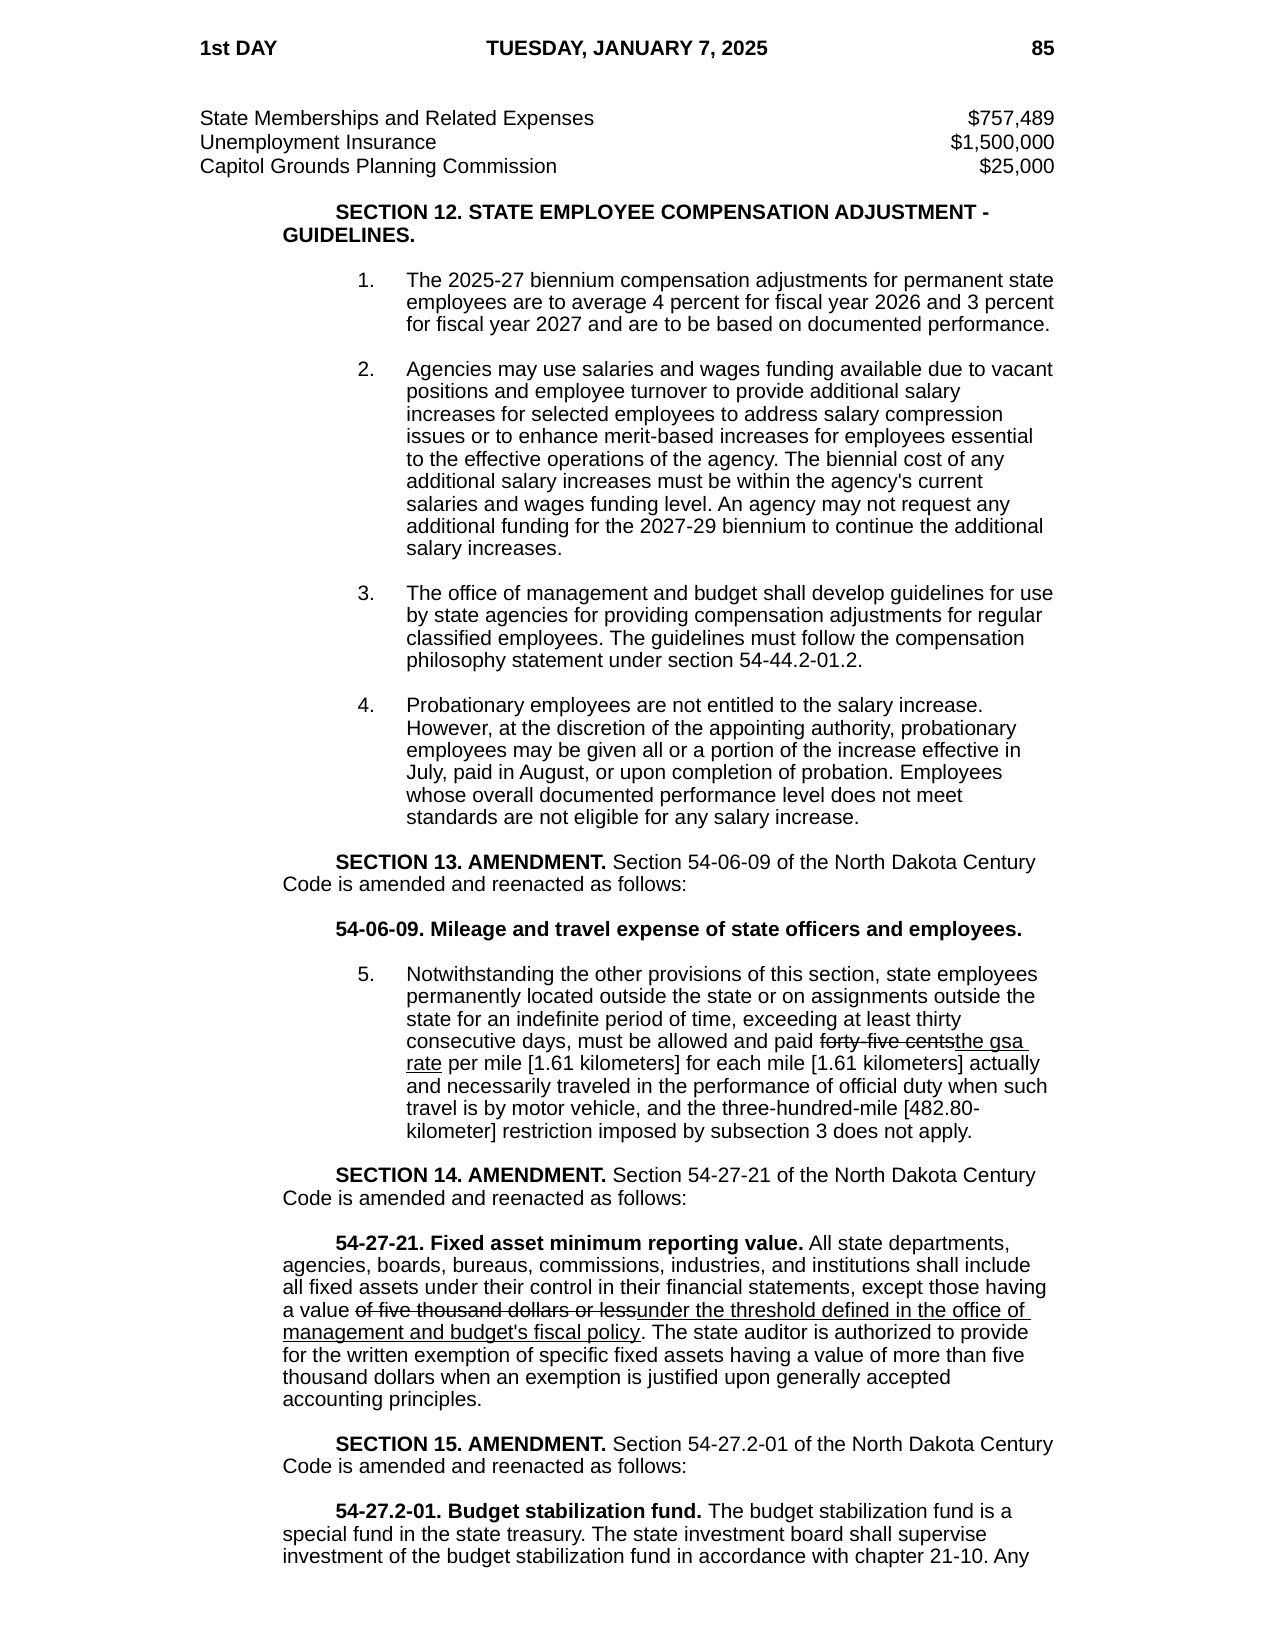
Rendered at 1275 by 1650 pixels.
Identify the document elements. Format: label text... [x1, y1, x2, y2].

table_header $757,489 [744, 106, 1054, 130]
table_cell Capitol Grounds Planning Commission [200, 154, 744, 178]
text SECTION 13. AMENDMENT. Section 54-06-09 of the North Dakota Century Code is amended and reenacted as follows: [282, 851, 1054, 896]
subtitle Page 85 [9, 9, 109, 33]
text 1. The 2025-27 biennium compensation adjustments for permanent state employees are to average 4 percent for fiscal year 2026 and 3 percent for fiscal year 2027 and are to be based on documented performance. [199, 269, 1054, 336]
text 5. Notwithstanding the other provisions of this section, state employees permanently located outside the state or on assignments outside the state for an indefinite period of time, exceeding at least thirty consecutive days, must be allowed and paid forty-five centsthe gsa rate per mile [1.61 kilometers] for each mile [1.61 kilometers] actually and necessarily traveled in the performance of official duty when such travel is by motor vehicle, and the three-hundred-mile [482.80-kilometer] restriction imposed by subsection 3 does not apply. [199, 963, 1054, 1142]
table_cell Unemployment Insurance [200, 130, 744, 154]
text SECTION 12. STATE EMPLOYEE COMPENSATION ADJUSTMENT - GUIDELINES. [282, 202, 1054, 247]
text 54-27.2-01. Budget stabilization fund. The budget stabilization fund is a special fund in the state treasury. The state investment board shall supervise investment of the budget stabilization fund in accordance with chapter 21-10. Any [282, 1501, 1054, 1568]
text SECTION 15. AMENDMENT. Section 54-27.2-01 of the North Dakota Century Code is amended and reenacted as follows: [282, 1434, 1054, 1478]
text 54-27-21. Fixed asset minimum reporting value. All state departments, agencies, boards, bureaus, commissions, industries, and institutions shall include all fixed assets under their control in their financial statements, except those having a value of five thousand dollars or lessunder the threshold defined in the office of management and budget's fiscal policy. The state auditor is authorized to provide for the written exemption of specific fixed assets having a value of more than five thousand dollars when an exemption is justified upon generally accepted accounting principles. [282, 1232, 1054, 1411]
text 4. Probationary employees are not entitled to the salary increase. However, at the discretion of the appointing authority, probationary employees may be given all or a portion of the increase effective in July, paid in August, or upon completion of probation. Employees whose overall documented performance level does not meet standards are not eligible for any salary increase. [199, 694, 1054, 829]
table_cell $1,500,000 [744, 130, 1054, 154]
text SECTION 14. AMENDMENT. Section 54-27-21 of the North Dakota Century Code is amended and reenacted as follows: [282, 1165, 1054, 1210]
text 54-06-09. Mileage and travel expense of state officers and employees. [282, 918, 1054, 941]
table_cell $25,000 [744, 154, 1054, 178]
table_header State Memberships and Related Expenses [200, 106, 744, 130]
text 3. The office of management and budget shall develop guidelines for use by state agencies for providing compensation adjustments for regular classified employees. The guidelines must follow the compensation philosophy statement under section 54-44.2-01.2. [199, 583, 1054, 672]
text 2. Agencies may use salaries and wages funding available due to vacant positions and employee turnover to provide additional salary increases for selected employees to address salary compression issues or to enhance merit-based increases for employees essential to the effective operations of the agency. The biennial cost of any additional salary increases must be within the agency's current salaries and wages funding level. An agency may not request any additional funding for the 2027-29 biennium to continue the additional salary increases. [199, 359, 1054, 560]
